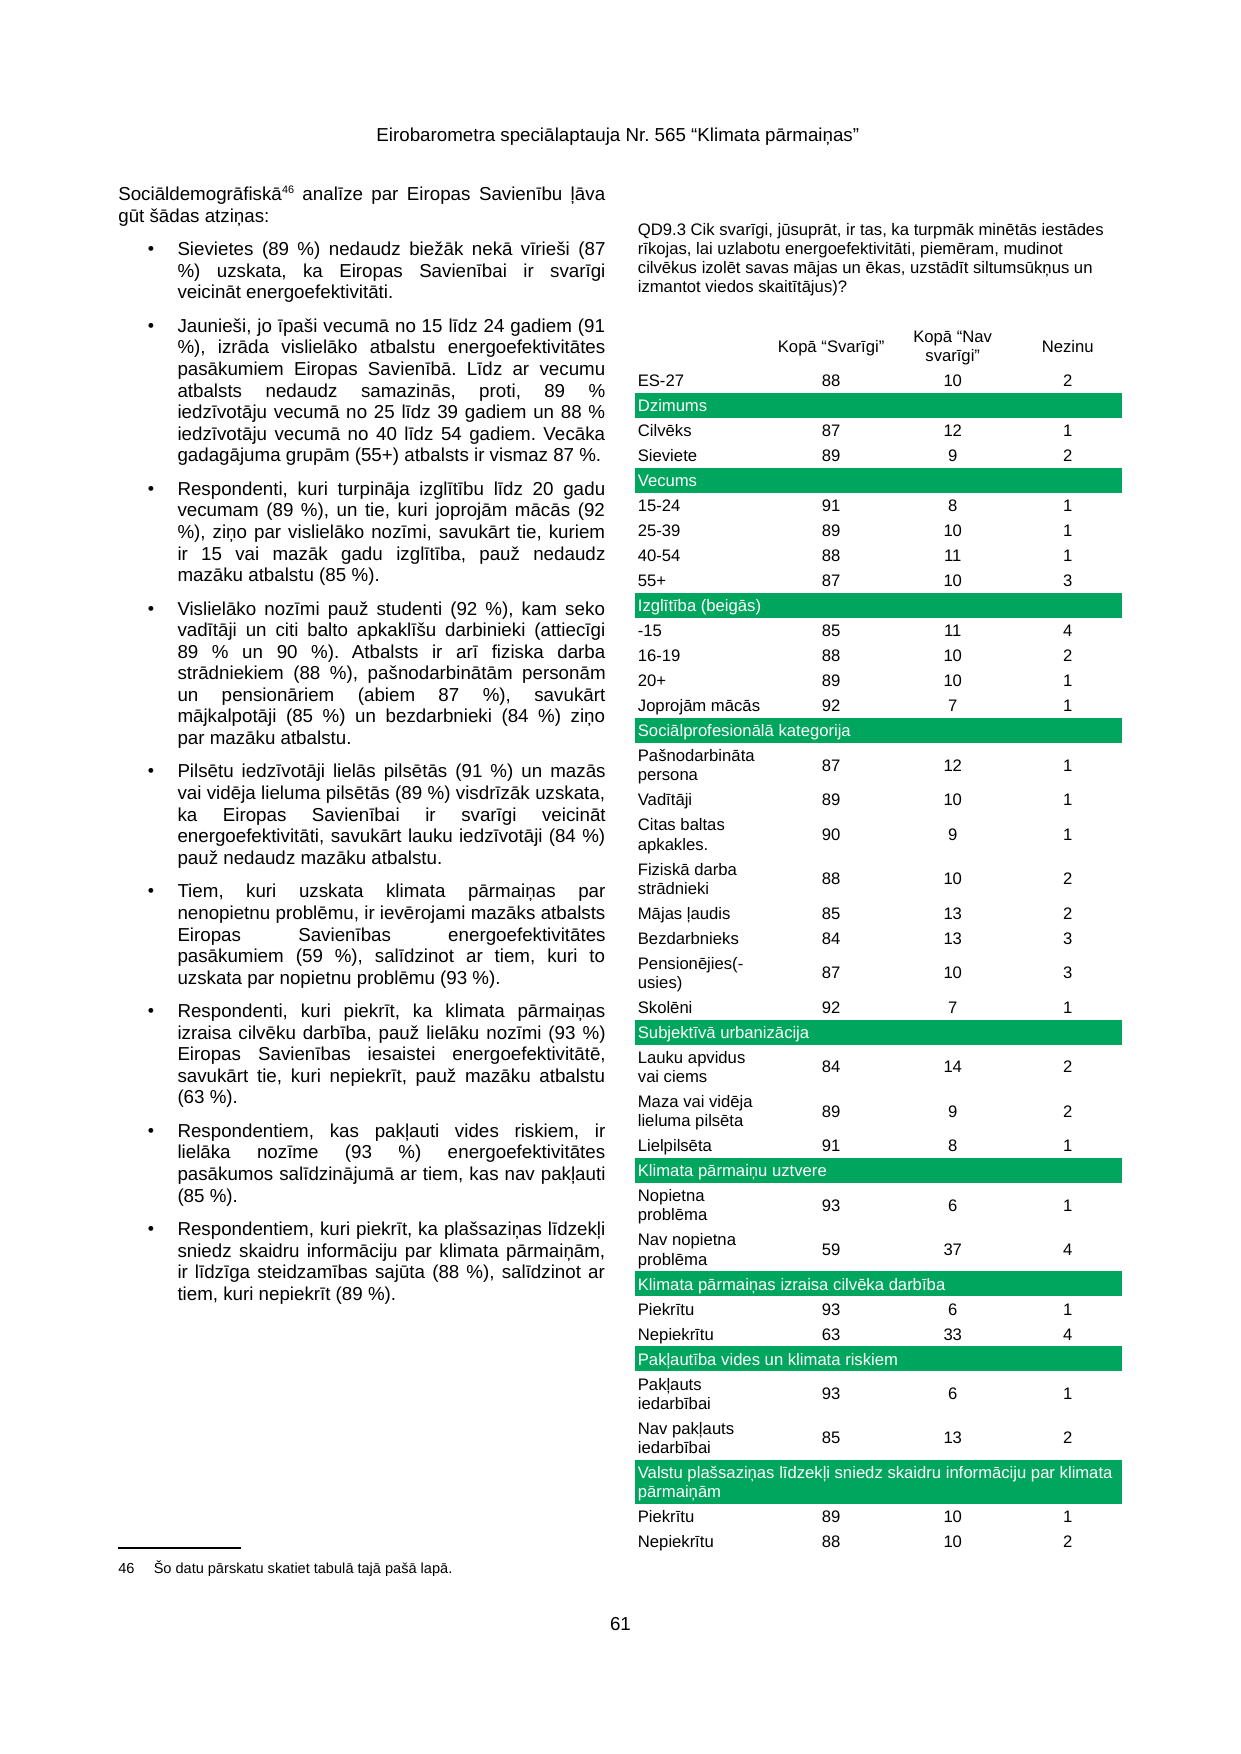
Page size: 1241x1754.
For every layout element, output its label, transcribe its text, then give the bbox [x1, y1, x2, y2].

list Respondentiem, kuri piekrīt, ka plašsaziņas līdzekļi sniedz skaidru informāciju par klimata pārmaiņām, ir līdzīga steidzamības sajūta (88 %), salīdzinot ar tiem, kuri nepiekrīt (89 %). [148, 1218, 605, 1304]
table_cell Pašnodarbināta persona [635, 743, 770, 787]
table_cell 1 [1013, 787, 1122, 812]
table_cell 91 [770, 493, 892, 518]
table_cell 12 [892, 743, 1013, 787]
table_header QD9.3 Cik svarīgi, jūsuprāt, ir tas, ka turpmāk minētās iestādes rīkojas, lai uzlabotu energoefektivitāti, piemēram, mudinot cilvēkus izolēt savas mājas un ēkas, uzstādīt siltumsūkņus un izmantot viedos skaitītājus)? [635, 216, 1122, 299]
table_cell Pakļautība vides un klimata riskiem [635, 1346, 1122, 1371]
table_cell 89 [770, 787, 892, 812]
table_cell 88 [770, 1529, 892, 1554]
table_cell 85 [770, 618, 892, 643]
table_cell 1 [1013, 1296, 1122, 1321]
table_cell 55+ [635, 568, 770, 593]
table_cell 20+ [635, 668, 770, 693]
list Tiem, kuri uzskata klimata pārmaiņas par nenopietnu problēmu, ir ievērojami mazāks atbalsts Eiropas Savienības energoefektivitātes pasākumiem (59 %), salīdzinot ar tiem, kuri to uzskata par nopietnu problēmu (93 %). [148, 880, 605, 988]
table_cell [635, 324, 770, 368]
table_cell 89 [770, 1089, 892, 1133]
table_cell Mājas ļaudis [635, 901, 770, 926]
table_cell 89 [770, 443, 892, 468]
table_cell Lauku apvidus vai ciems [635, 1045, 770, 1089]
table_cell 12 [892, 418, 1013, 443]
table_cell 89 [770, 1504, 892, 1529]
table_cell 2 [1013, 443, 1122, 468]
table_cell Nopietna problēma [635, 1183, 770, 1227]
table_cell 59 [770, 1227, 892, 1271]
table_cell 1 [1013, 1133, 1122, 1158]
table_cell 10 [892, 668, 1013, 693]
table_cell 88 [770, 543, 892, 568]
table_cell 88 [770, 856, 892, 901]
table_cell Dzimums [635, 393, 1122, 418]
table_cell 11 [892, 543, 1013, 568]
table_cell 9 [892, 443, 1013, 468]
table_cell Nav nopietna problēma [635, 1227, 770, 1271]
table_cell 10 [892, 856, 1013, 901]
table_cell 13 [892, 1416, 1013, 1460]
table_cell 13 [892, 926, 1013, 951]
text Sociāldemogrāfiskā analīze par Eiropas Savienību ļāva gūt šādas atziņas: [118, 183, 605, 226]
table_cell 8 [892, 1133, 1013, 1158]
table_cell Nepiekrītu [635, 1529, 770, 1554]
table_cell 11 [892, 618, 1013, 643]
table_cell 10 [892, 951, 1013, 995]
table_cell Citas baltas apkakles. [635, 812, 770, 856]
table_cell 2 [1013, 1416, 1122, 1460]
table_cell 84 [770, 926, 892, 951]
table_cell 1 [1013, 1183, 1122, 1227]
table_cell 85 [770, 901, 892, 926]
table_cell Kopā “Svarīgi” [770, 324, 892, 368]
table_cell Nepiekrītu [635, 1321, 770, 1346]
table_cell 1 [1013, 812, 1122, 856]
table_cell Valstu plašsaziņas līdzekļi sniedz skaidru informāciju par klimata pārmaiņām [635, 1460, 1122, 1504]
table_cell 89 [770, 518, 892, 543]
table_cell Lielpilsēta [635, 1133, 770, 1158]
table_cell Izglītība (beigās) [635, 593, 1122, 618]
table_cell 10 [892, 1529, 1013, 1554]
table_cell 3 [1013, 926, 1122, 951]
table_cell 1 [1013, 743, 1122, 787]
table_cell [770, 299, 892, 324]
list Sievietes (89 %) nedaudz biežāk nekā vīrieši (87 %) uzskata, ka Eiropas Savienībai ir svarīgi veicināt energoefektivitāti. [148, 238, 605, 303]
table_cell Fiziskā darba strādnieki [635, 856, 770, 901]
table_cell 63 [770, 1321, 892, 1346]
table_cell 33 [892, 1321, 1013, 1346]
table_cell -15 [635, 618, 770, 643]
list Jaunieši, jo īpaši vecumā no 15 līdz 24 gadiem (91 %), izrāda vislielāko atbalstu energoefektivitātes pasākumiem Eiropas Savienībā. Līdz ar vecumu atbalsts nedaudz samazinās, proti, 89 % iedzīvotāju vecumā no 25 līdz 39 gadiem un 88 % iedzīvotāju vecumā no 40 līdz 54 gadiem. Vecāka gadagājuma grupām (55+) atbalsts ir vismaz 87 %. [148, 315, 605, 466]
table_cell 1 [1013, 1371, 1122, 1416]
table_cell 1 [1013, 995, 1122, 1020]
table_cell 3 [1013, 568, 1122, 593]
table_cell 93 [770, 1296, 892, 1321]
table_cell 87 [770, 418, 892, 443]
table_cell 87 [770, 743, 892, 787]
table_cell 1 [1013, 493, 1122, 518]
list Respondenti, kuri turpināja izglītību līdz 20 gadu vecumam (89 %), un tie, kuri joprojām mācās (92 %), ziņo par vislielāko nozīmi, savukārt tie, kuriem ir 15 vai mazāk gadu izglītība, pauž nedaudz mazāku atbalstu (85 %). [148, 478, 605, 586]
table_cell 2 [1013, 368, 1122, 393]
table_cell [635, 299, 770, 324]
table_cell 2 [1013, 901, 1122, 926]
table_cell [1013, 299, 1122, 324]
table_cell Piekrītu [635, 1504, 770, 1529]
table_cell 2 [1013, 1045, 1122, 1089]
table_cell 7 [892, 693, 1013, 718]
table_cell 10 [892, 643, 1013, 668]
table_cell 89 [770, 668, 892, 693]
table_cell Pakļauts iedarbībai [635, 1371, 770, 1416]
table_cell 87 [770, 568, 892, 593]
table_cell 88 [770, 643, 892, 668]
table_cell 6 [892, 1183, 1013, 1227]
text Šo datu pārskatu skatiet tabulā tajā pašā lapā. [118, 1560, 605, 1577]
table_cell 10 [892, 368, 1013, 393]
table_cell Cilvēks [635, 418, 770, 443]
table_cell Nezinu [1013, 324, 1122, 368]
table_cell 92 [770, 995, 892, 1020]
table_cell Klimata pārmaiņu uztvere [635, 1158, 1122, 1183]
table_cell 1 [1013, 543, 1122, 568]
table_cell 2 [1013, 1529, 1122, 1554]
table_cell Sociālprofesionālā kategorija [635, 718, 1122, 743]
list Pilsētu iedzīvotāji lielās pilsētās (91 %) un mazās vai vidēja lieluma pilsētās (89 %) visdrīzāk uzskata, ka Eiropas Savienībai ir svarīgi veicināt energoefektivitāti, savukārt lauku iedzīvotāji (84 %) pauž nedaudz mazāku atbalstu. [148, 760, 605, 868]
table_cell Joprojām mācās [635, 693, 770, 718]
table_cell 1 [1013, 518, 1122, 543]
table_cell Vadītāji [635, 787, 770, 812]
table_cell 7 [892, 995, 1013, 1020]
table_cell [892, 299, 1013, 324]
table_cell 6 [892, 1371, 1013, 1416]
table_cell Kopā “Nav svarīgi” [892, 324, 1013, 368]
table_cell Bezdarbnieks [635, 926, 770, 951]
table_cell Nav pakļauts iedarbībai [635, 1416, 770, 1460]
table_cell Piekrītu [635, 1296, 770, 1321]
table_cell 9 [892, 1089, 1013, 1133]
table_cell 90 [770, 812, 892, 856]
table_cell 4 [1013, 1227, 1122, 1271]
table_cell Subjektīvā urbanizācija [635, 1020, 1122, 1045]
table_cell 1 [1013, 1504, 1122, 1529]
table_cell Maza vai vidēja lieluma pilsēta [635, 1089, 770, 1133]
table_cell Vecums [635, 468, 1122, 493]
table_cell 14 [892, 1045, 1013, 1089]
table_cell 91 [770, 1133, 892, 1158]
table_cell ES-27 [635, 368, 770, 393]
table_cell 93 [770, 1371, 892, 1416]
table_cell 93 [770, 1183, 892, 1227]
table_cell 10 [892, 787, 1013, 812]
table_cell 15-24 [635, 493, 770, 518]
table_cell 10 [892, 1504, 1013, 1529]
table_cell 88 [770, 368, 892, 393]
table_cell 1 [1013, 693, 1122, 718]
table_cell 4 [1013, 1321, 1122, 1346]
table_cell 10 [892, 518, 1013, 543]
table_cell 87 [770, 951, 892, 995]
table_cell 6 [892, 1296, 1013, 1321]
table_cell 92 [770, 693, 892, 718]
list Respondenti, kuri piekrīt, ka klimata pārmaiņas izraisa cilvēku darbība, pauž lielāku nozīmi (93 %) Eiropas Savienības iesaistei energoefektivitātē, savukārt tie, kuri nepiekrīt, pauž mazāku atbalstu (63 %). [148, 1000, 605, 1108]
table_cell 2 [1013, 643, 1122, 668]
table_cell 37 [892, 1227, 1013, 1271]
table_cell Sieviete [635, 443, 770, 468]
list Respondentiem, kas pakļauti vides riskiem, ir lielāka nozīme (93 %) energoefektivitātes pasākumos salīdzinājumā ar tiem, kas nav pakļauti (85 %). [148, 1120, 605, 1206]
table_cell 25-39 [635, 518, 770, 543]
table_cell 10 [892, 568, 1013, 593]
list Vislielāko nozīmi pauž studenti (92 %), kam seko vadītāji un citi balto apkaklīšu darbinieki (attiecīgi 89 % un 90 %). Atbalsts ir arī fiziska darba strādniekiem (88 %), pašnodarbinātām personām un pensionāriem (abiem 87 %), savukārt mājkalpotāji (85 %) un bezdarbnieki (84 %) ziņo par mazāku atbalstu. [148, 597, 605, 748]
table_cell 8 [892, 493, 1013, 518]
table_cell Klimata pārmaiņas izraisa cilvēka darbība [635, 1271, 1122, 1296]
table_cell 1 [1013, 668, 1122, 693]
table_cell 9 [892, 812, 1013, 856]
table_cell 16-19 [635, 643, 770, 668]
table_cell Pensionējies(-usies) [635, 951, 770, 995]
table_cell 84 [770, 1045, 892, 1089]
table_cell 2 [1013, 856, 1122, 901]
table_cell 3 [1013, 951, 1122, 995]
table_cell 2 [1013, 1089, 1122, 1133]
table_cell 13 [892, 901, 1013, 926]
table_cell Skolēni [635, 995, 770, 1020]
table_cell 85 [770, 1416, 892, 1460]
table_cell 40-54 [635, 543, 770, 568]
table_cell 1 [1013, 418, 1122, 443]
table_cell 4 [1013, 618, 1122, 643]
